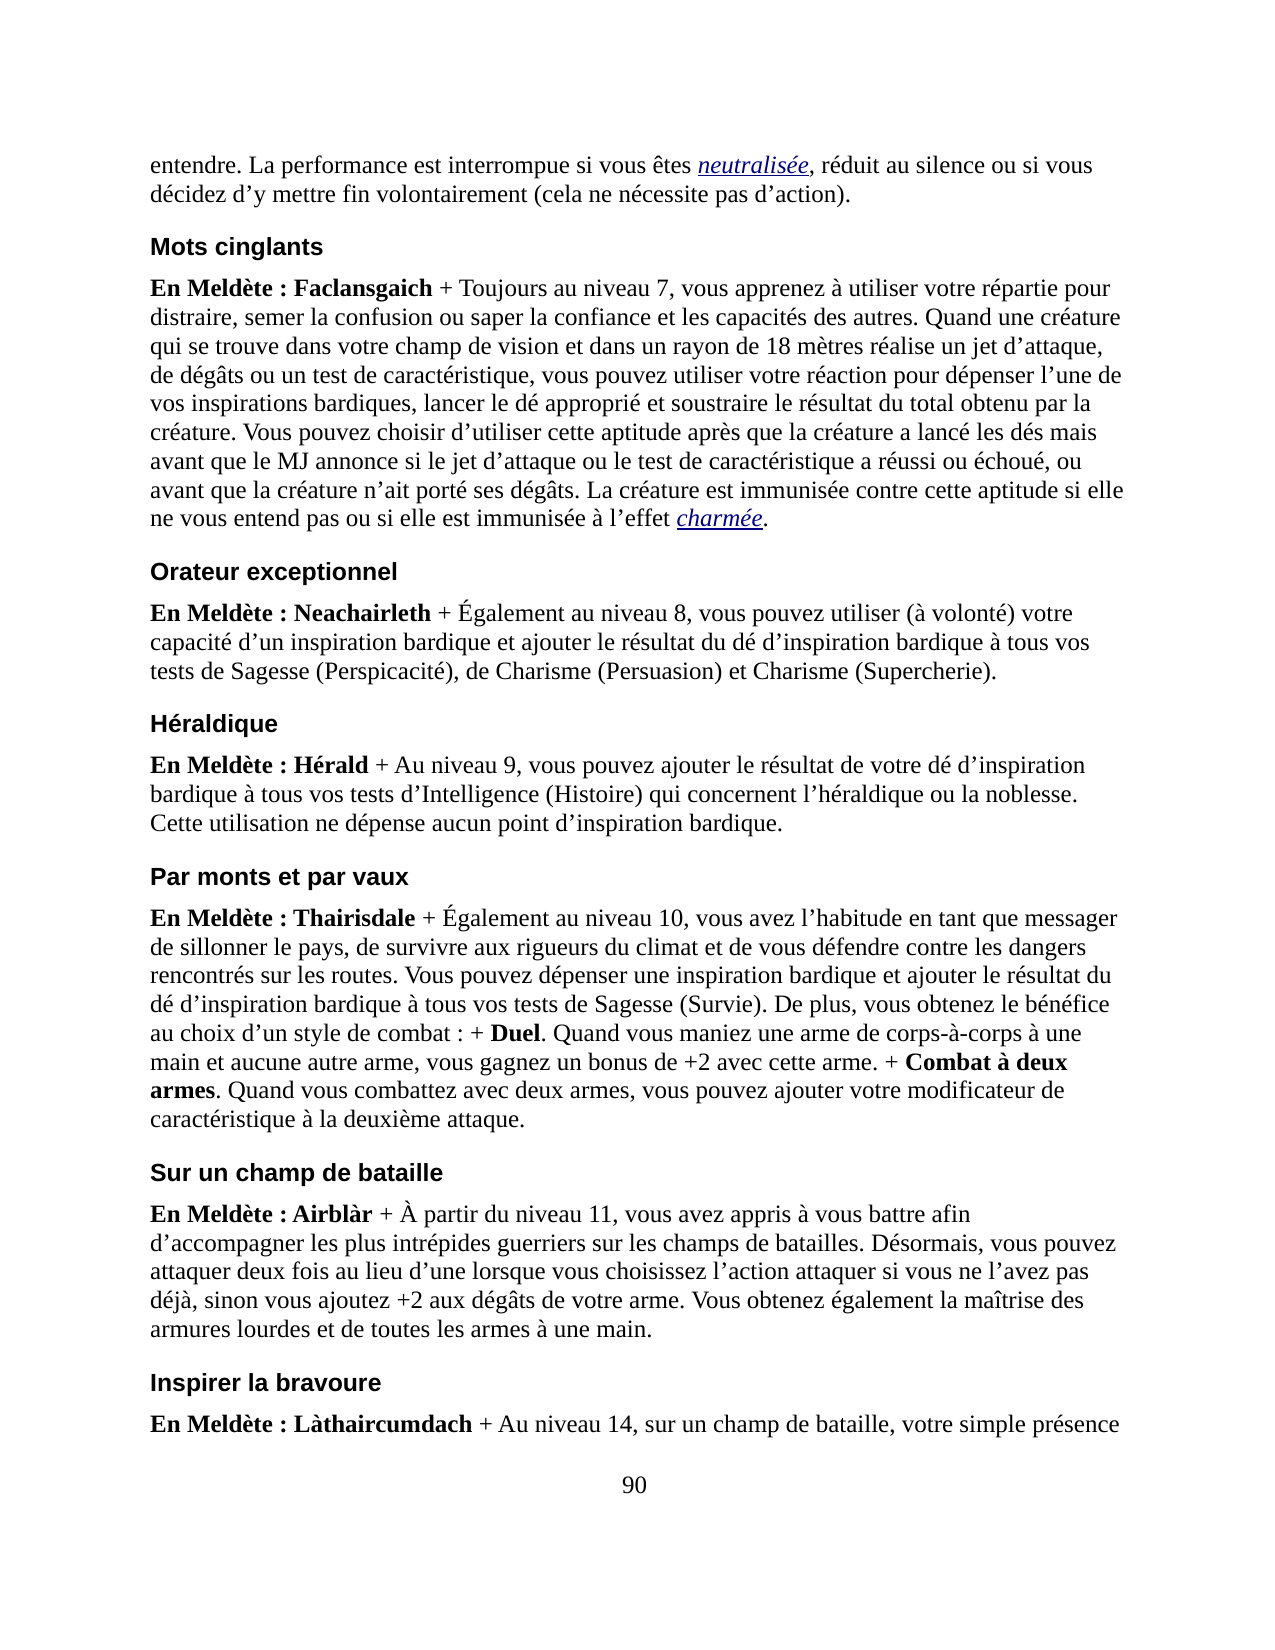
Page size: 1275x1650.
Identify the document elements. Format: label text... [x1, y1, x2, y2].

subtitle Sur un champ de bataille [150, 1158, 1125, 1186]
subtitle Orateur exceptionnel [150, 557, 1125, 586]
text En Meldète : Hérald + Au niveau 9, vous pouvez ajouter le résultat de votre dé d’inspiration bardique à tous vos tests d’Intelligence (Histoire) qui concernent l’héraldique ou la noblesse. Cette utilisation ne dépense aucun point d’inspiration bardique. [150, 751, 1125, 837]
subtitle Mots cinglants [150, 232, 1125, 261]
text entendre. La performance est interrompue si vous êtes neutralisée, réduit au silence ou si vous décidez d’y mettre fin volontairement (cela ne nécessite pas d’action). [150, 150, 1125, 207]
subtitle Par monts et par vaux [150, 862, 1125, 890]
text En Meldète : Neachairleth + Également au niveau 8, vous pouvez utiliser (à volonté) votre capacité d’un inspiration bardique et ajouter le résultat du dé d’inspiration bardique à tous vos tests de Sagesse (Perspicacité), de Charisme (Persuasion) et Charisme (Supercherie). [150, 598, 1125, 684]
text En Meldète : Faclansgaich + Toujours au niveau 7, vous apprenez à utiliser votre répartie pour distraire, semer la confusion ou saper la confiance et les capacités des autres. Quand une créature qui se trouve dans votre champ de vision et dans un rayon de 18 mètres réalise un jet d’attaque, de dégâts ou un test de caractéristique, vous pouvez utiliser votre réaction pour dépenser l’une de vos inspirations bardiques, lancer le dé approprié et soustraire le résultat du total obtenu par la créature. Vous pouvez choisir d’utiliser cette aptitude après que la créature a lancé les dés mais avant que le MJ annonce si le jet d’attaque ou le test de caractéristique a réussi ou échoué, ou avant que la créature n’ait porté ses dégâts. La créature est immunisée contre cette aptitude si elle ne vous entend pas ou si elle est immunisée à l’effet charmée. [150, 273, 1125, 532]
text En Meldète : Làthaircumdach + Au niveau 14, sur un champ de bataille, votre simple présence [150, 1409, 1125, 1437]
subtitle Inspirer la bravoure [150, 1368, 1125, 1396]
text En Meldète : Thairisdale + Également au niveau 10, vous avez l’habitude en tant que messager de sillonner le pays, de survivre aux rigueurs du climat et de vous défendre contre les dangers rencontrés sur les routes. Vous pouvez dépenser une inspiration bardique et ajouter le résultat du dé d’inspiration bardique à tous vos tests de Sagesse (Survie). De plus, vous obtenez le bénéfice au choix d’un style de combat : + Duel. Quand vous maniez une arme de corps-à-corps à une main et aucune autre arme, vous gagnez un bonus de +2 avec cette arme. + Combat à deux armes. Quand vous combattez avec deux armes, vous pouvez ajouter votre modificateur de caractéristique à la deuxième attaque. [150, 903, 1125, 1133]
subtitle Héraldique [150, 709, 1125, 738]
text En Meldète : Airblàr + À partir du niveau 11, vous avez appris à vous battre afin d’accompagner les plus intrépides guerriers sur les champs de batailles. Désormais, vous pouvez attaquer deux fois au lieu d’une lorsque vous choisissez l’action attaquer si vous ne l’avez pas déjà, sinon vous ajoutez +2 aux dégâts de votre arme. Vous obtenez également la maîtrise des armures lourdes et de toutes les armes à une main. [150, 1199, 1125, 1343]
